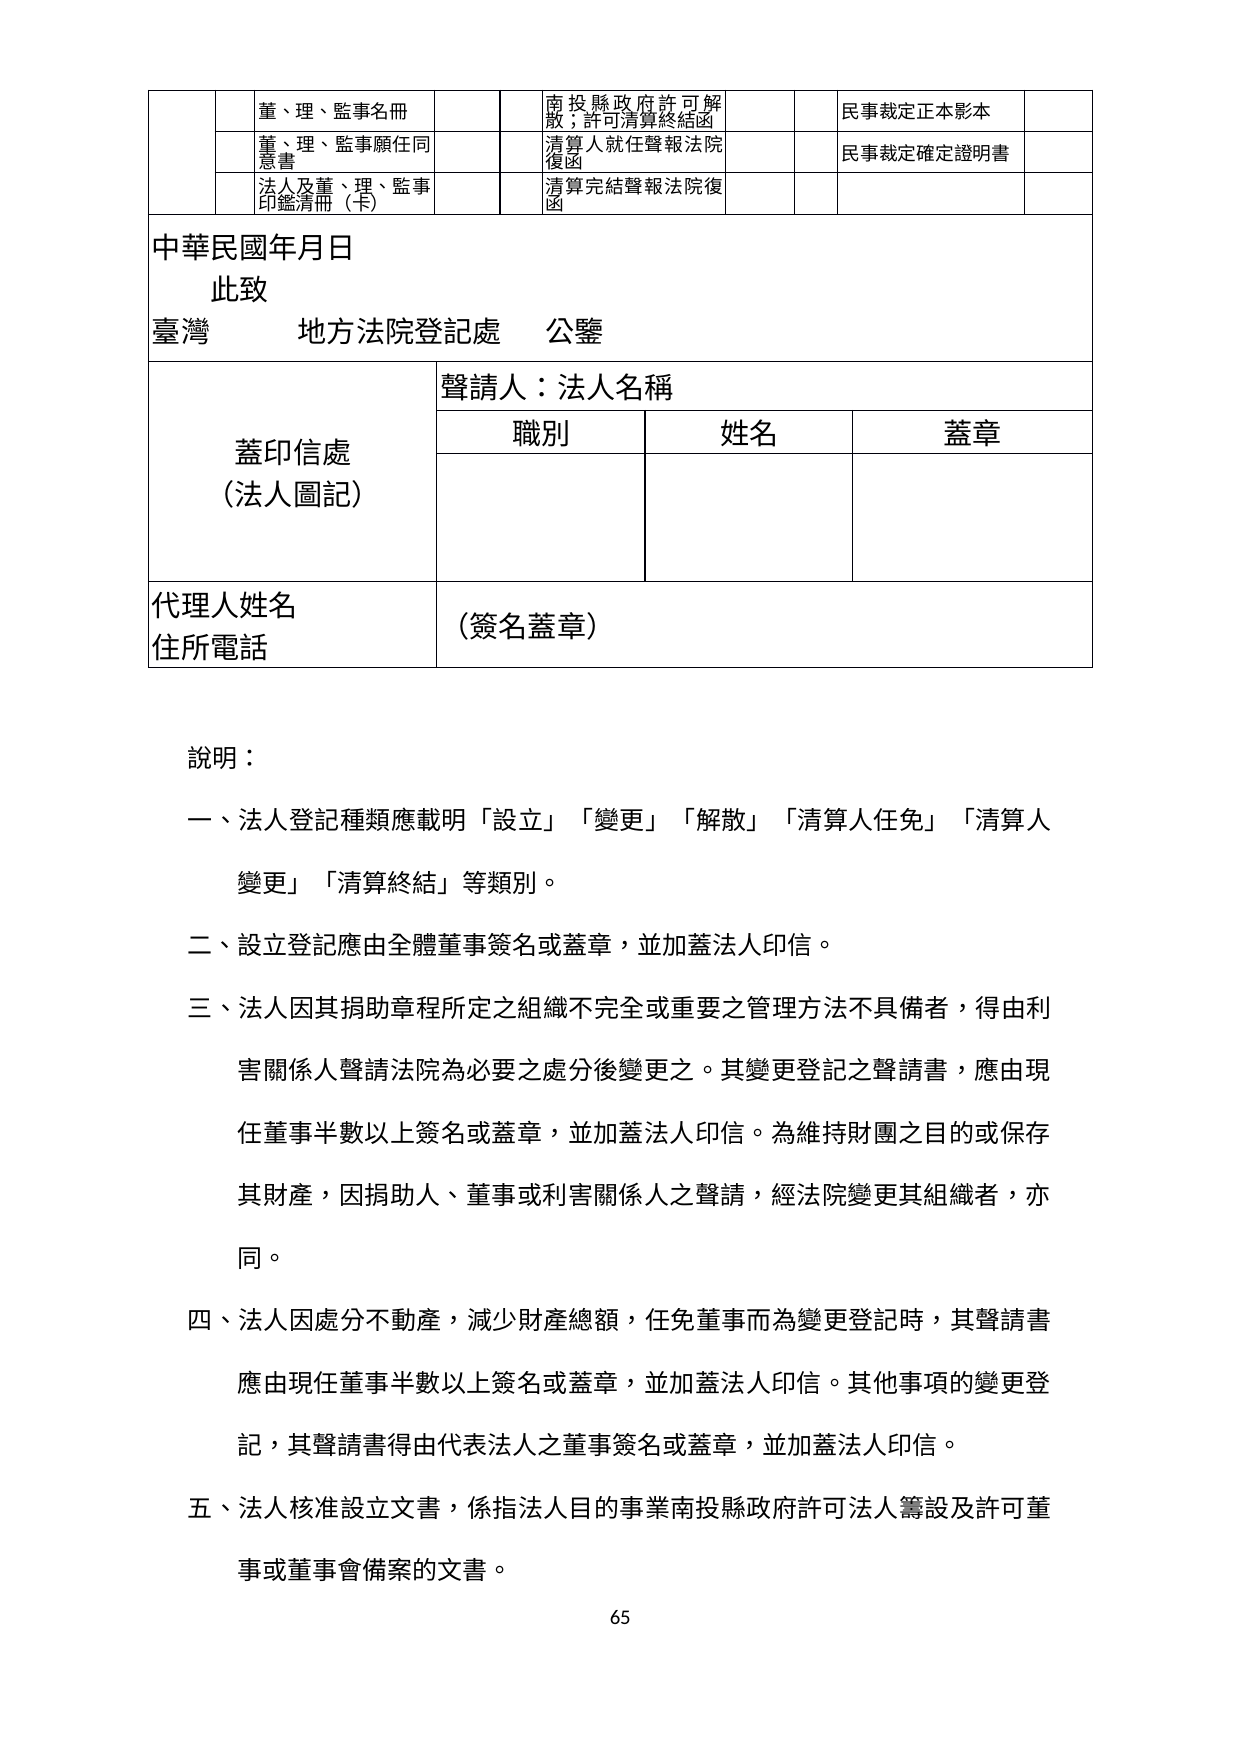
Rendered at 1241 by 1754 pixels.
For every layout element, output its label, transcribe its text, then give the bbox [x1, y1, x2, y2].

table_cell [501, 132, 542, 172]
table_cell [501, 173, 542, 213]
text 二、設立登記應由全體董事簽名或蓋章，並加蓋法人印信。 [187, 902, 1053, 964]
table_cell [216, 173, 254, 213]
table_cell [435, 91, 499, 131]
table_cell 姓名 [646, 411, 852, 453]
table_cell 清算完結聲報法院復函 [543, 173, 725, 213]
table_cell 中華民國年月日 此致 臺灣 地方法院登記處 公鑒 [149, 215, 1092, 361]
table_cell [853, 454, 1092, 581]
table_cell [435, 132, 499, 172]
table_cell [1025, 91, 1092, 131]
table_cell 南投縣政府許可解散；許可清算終結函 [543, 91, 725, 131]
table_cell [726, 173, 794, 213]
table_cell 民事裁定確定證明書 [838, 132, 1024, 172]
table_cell 董、理、監事名冊 [255, 91, 434, 131]
table_cell [726, 91, 794, 131]
table_cell [795, 173, 837, 213]
table_cell [795, 132, 837, 172]
table_cell 法人及董、理、監事印鑑清冊（卡） [255, 173, 434, 213]
table_cell [1025, 132, 1092, 172]
text 說明： [187, 714, 1053, 777]
table_cell 聲請人：法人名稱 [437, 362, 1092, 410]
table_cell 職別 [437, 411, 644, 453]
table_cell 代理人姓名 住所電話 [149, 582, 436, 667]
table_cell [149, 91, 215, 213]
text 三、法人因其捐助章程所定之組織不完全或重要之管理方法不具備者，得由利害關係人聲請法院為必要之處分後變更之。其變更登記之聲請書，應由現任董事半數以上簽名或蓋章，並加蓋法人印信。為維持財團之目的或保存其財產，因捐助人、董事或利害關係人之聲請，經法院變更其組織者，亦同。 [187, 964, 1053, 1277]
table_cell （簽名蓋章） [437, 582, 1092, 667]
table_cell 蓋章 [853, 411, 1092, 453]
table_cell [501, 91, 542, 131]
table_cell [795, 91, 837, 131]
table_cell [435, 173, 499, 213]
table_cell 清算人就任聲報法院復函 [543, 132, 725, 172]
table_cell [646, 454, 852, 581]
table_cell [1025, 173, 1092, 213]
table_cell [216, 132, 254, 172]
table_cell [838, 173, 1024, 213]
table_cell [437, 454, 644, 581]
table_cell [216, 91, 254, 131]
text 一、法人登記種類應載明「設立」「變更」「解散」「清算人任免」「清算人變更」「清算終結」等類別。 [187, 777, 1053, 902]
text 五、法人核准設立文書，係指法人目的事業南投縣政府許可法人籌設及許可董事或董事會備案的文書。 [187, 1464, 1053, 1589]
table_cell [726, 132, 794, 172]
text 四、法人因處分不動產，減少財產總額，任免董事而為變更登記時，其聲請書應由現任董事半數以上簽名或蓋章，並加蓋法人印信。其他事項的變更登記，其聲請書得由代表法人之董事簽名或蓋章，並加蓋法人印信。 [187, 1277, 1053, 1464]
table_cell 董、理、監事願任同意書 [255, 132, 434, 172]
table_cell 民事裁定正本影本 [838, 91, 1024, 131]
table_cell 蓋印信處 （法人圖記） [149, 362, 436, 581]
